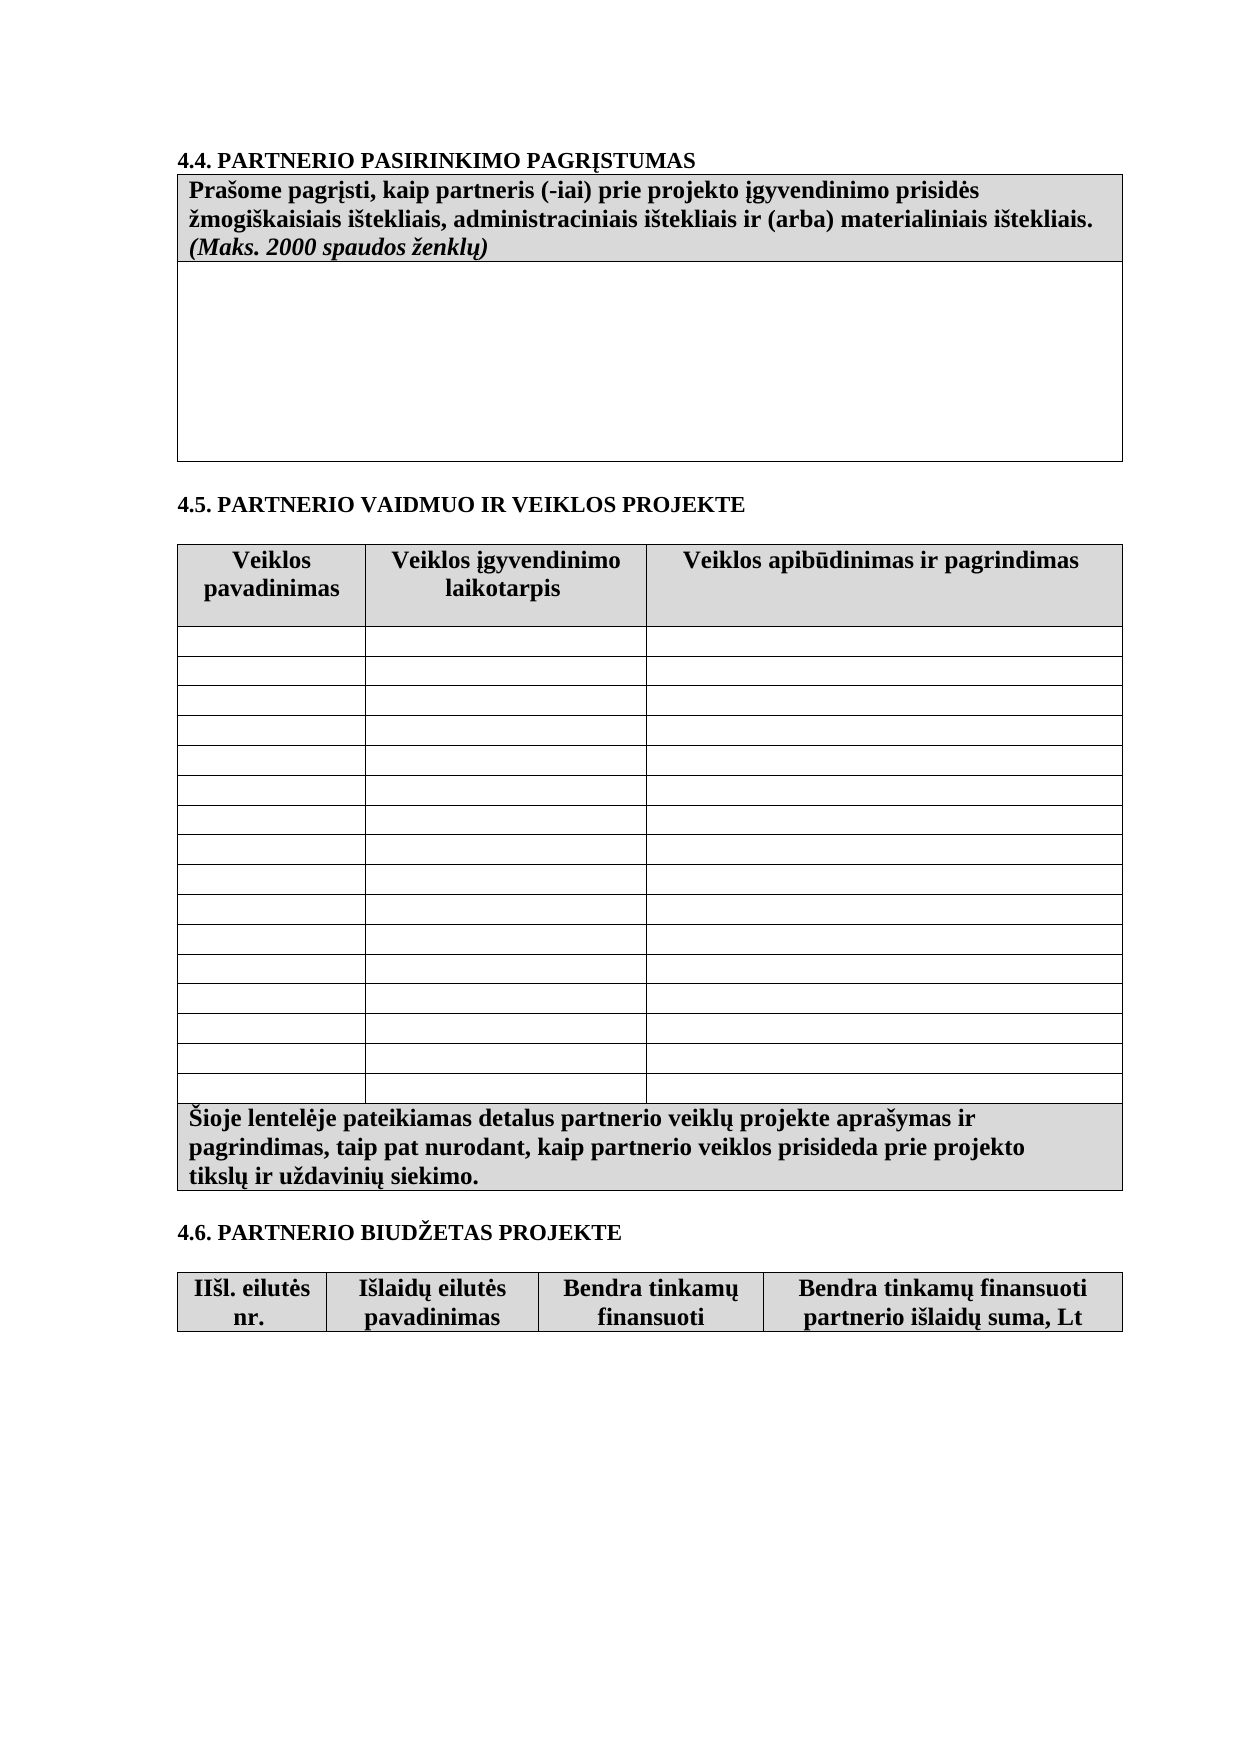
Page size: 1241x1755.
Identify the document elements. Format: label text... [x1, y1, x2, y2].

table_cell [647, 865, 1122, 894]
table_cell [647, 776, 1122, 804]
table_cell [178, 835, 365, 864]
table_header Išlaidų eilutės pavadinimas [327, 1273, 538, 1331]
table_cell [647, 746, 1122, 775]
table_header Veiklos įgyvendinimo laikotarpis [366, 545, 646, 626]
table_cell [178, 925, 365, 953]
table_cell [178, 1014, 365, 1043]
table_cell [366, 1074, 646, 1102]
table_header Bendra tinkamų finansuoti [539, 1273, 763, 1331]
table_cell [178, 955, 365, 983]
table_cell [178, 746, 365, 775]
table_cell [647, 955, 1122, 983]
table_cell [366, 925, 646, 953]
table_cell [178, 686, 365, 715]
table_cell [647, 657, 1122, 685]
table_cell [647, 895, 1122, 924]
table_cell [647, 1044, 1122, 1073]
text 4.6. PARTNERIO BIUDŽETAS PROJEKTE [177, 1219, 1122, 1246]
table_cell [366, 835, 646, 864]
text 4.5. PARTNERIO VAIDMUO IR VEIKLOS PROJEKTE [177, 491, 1122, 517]
table_cell [647, 1074, 1122, 1102]
table_cell [366, 1044, 646, 1073]
table_cell [366, 686, 646, 715]
table_cell [366, 984, 646, 1013]
table_cell [647, 1014, 1122, 1043]
table_cell [647, 627, 1122, 656]
table_cell [1038, 1104, 1088, 1190]
table_cell [178, 1044, 365, 1073]
table_cell [366, 746, 646, 775]
table_cell [366, 955, 646, 983]
table_cell [178, 865, 365, 894]
table_header [1123, 1272, 1160, 1331]
table_cell [178, 895, 365, 924]
table_cell [366, 627, 646, 656]
table_cell [647, 806, 1122, 834]
table_header Veiklos pavadinimas [178, 545, 365, 626]
table_cell Šioje lentelėje pateikiamas detalus partnerio veiklų projekte aprašymas ir pagrindimas, taip pat nurodant, kaip partnerio veiklos prisideda prie projekto tikslų ir uždavinių siekimo. [178, 1104, 1038, 1190]
table_cell [366, 895, 646, 924]
table_cell [647, 925, 1122, 953]
table_header IIšl. eilutės nr. [178, 1273, 326, 1331]
table_cell [647, 984, 1122, 1013]
table_cell [178, 776, 365, 804]
table_cell [178, 716, 365, 745]
table_header Veiklos apibūdinimas ir pagrindimas [647, 545, 1122, 626]
table_header Bendra tinkamų finansuoti partnerio išlaidų suma, Lt [764, 1273, 1122, 1331]
table_cell [178, 627, 365, 656]
table_cell [178, 806, 365, 834]
table_cell [366, 806, 646, 834]
table_cell [178, 657, 365, 685]
table_cell [366, 657, 646, 685]
table_cell [366, 865, 646, 894]
table_cell [647, 716, 1122, 745]
table_cell [647, 835, 1122, 864]
table_cell [366, 1014, 646, 1043]
table_cell [178, 1074, 365, 1102]
table_cell [178, 262, 1122, 461]
table_cell [366, 716, 646, 745]
table_cell [178, 984, 365, 1013]
text 4.4. PARTNERIO PASIRINKIMO PAGRĮSTUMAS [177, 148, 1122, 174]
table_header Prašome pagrįsti, kaip partneris (-iai) prie projekto įgyvendinimo prisidės žmogiškaisiais ištekliais, administraciniais ištekliais ir (arba) materialiniais ištekliais. (Maks. 2000 spaudos ženklų) [178, 175, 1122, 261]
table_cell [1088, 1104, 1122, 1190]
table_cell [366, 776, 646, 804]
table_cell [647, 686, 1122, 715]
